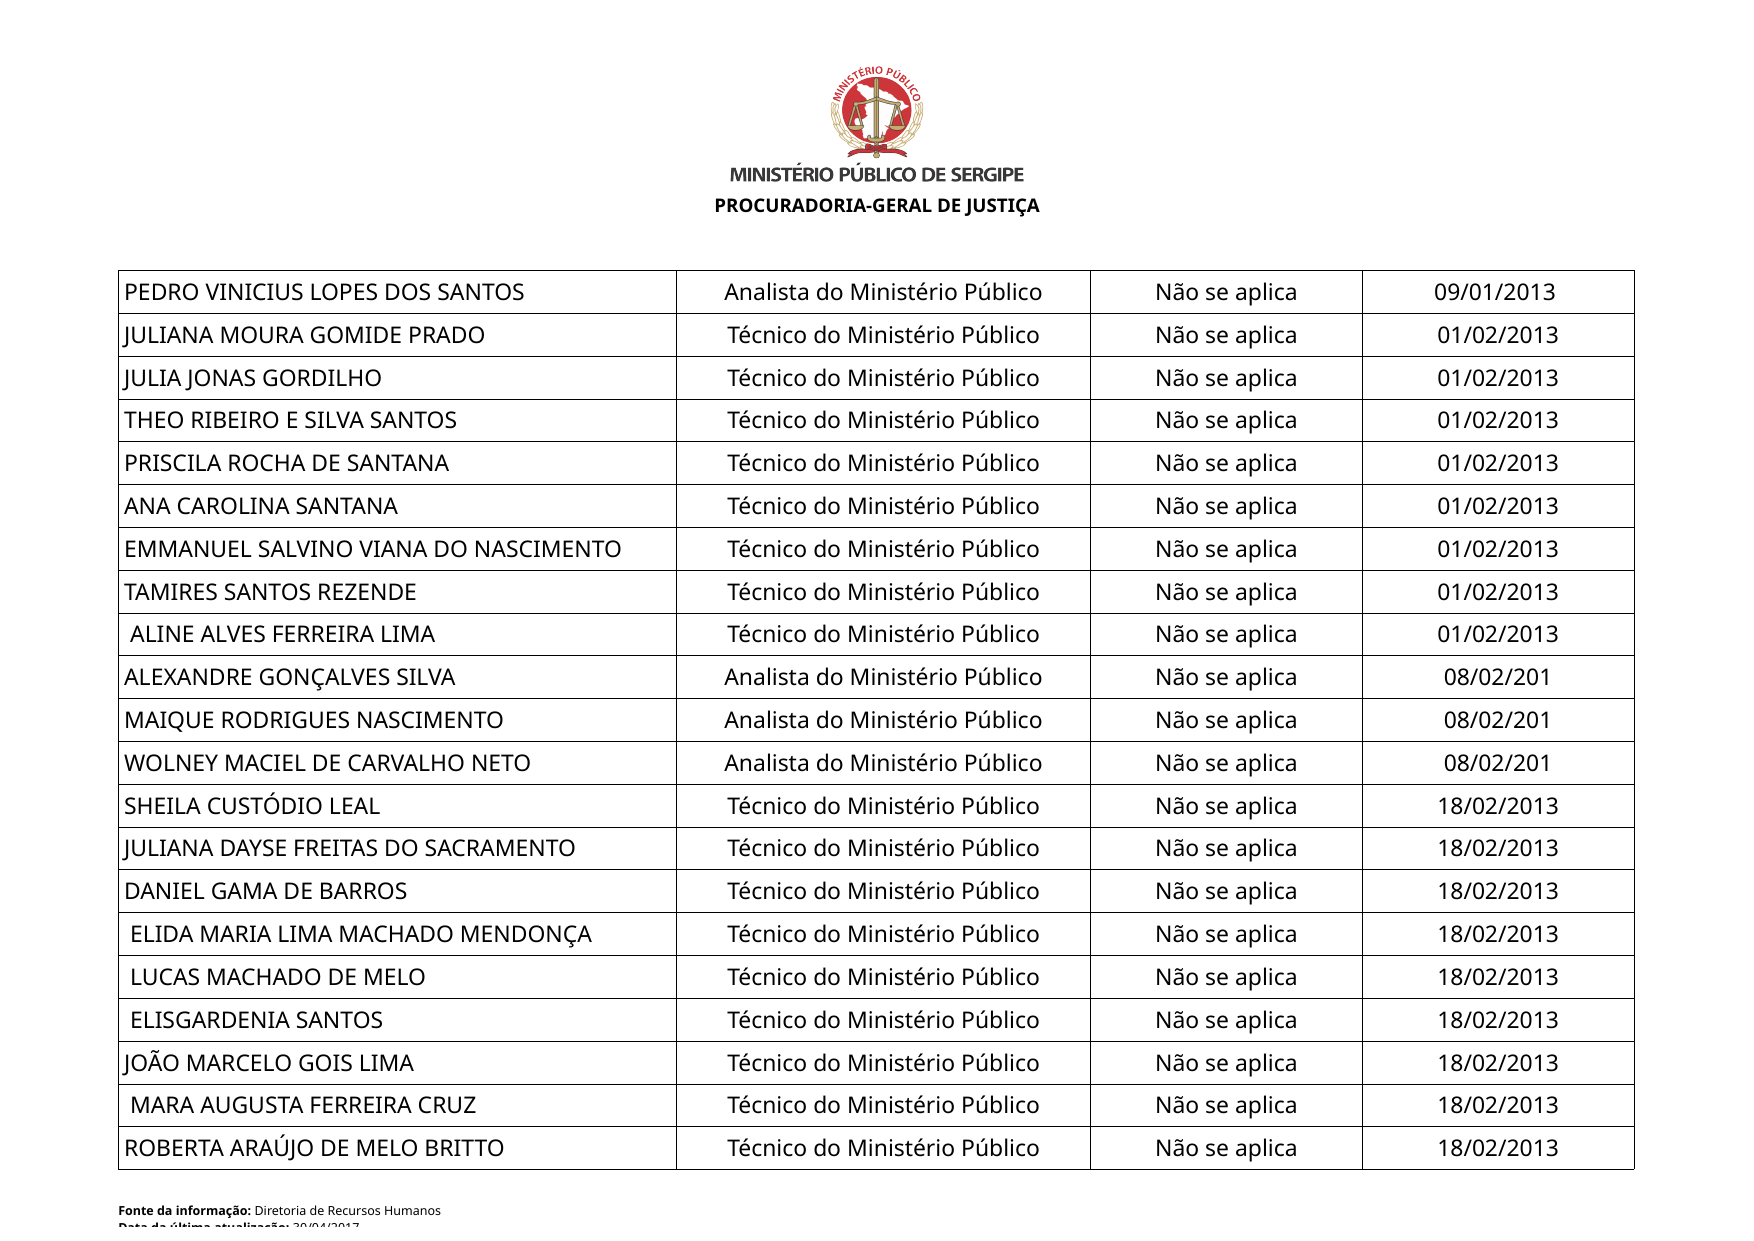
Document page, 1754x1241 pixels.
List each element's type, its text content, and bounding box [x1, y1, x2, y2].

table_cell Não se aplica [1091, 614, 1362, 655]
table_cell Não se aplica [1091, 314, 1362, 356]
table_cell Não se aplica [1091, 442, 1362, 484]
table_cell ALEXANDRE GONÇALVES SILVA [119, 656, 676, 698]
table_cell Técnico do Ministério Público [677, 357, 1090, 398]
table_cell Analista do Ministério Público [677, 699, 1090, 741]
table_cell Técnico do Ministério Público [677, 870, 1090, 912]
table_cell Não se aplica [1091, 271, 1362, 313]
table_cell Técnico do Ministério Público [677, 442, 1090, 484]
table_cell TAMIRES SANTOS REZENDE [119, 571, 676, 612]
table_cell 01/02/2013 [1363, 614, 1634, 655]
table_cell JOÃO MARCELO GOIS LIMA [119, 1042, 676, 1083]
table_cell 18/02/2013 [1363, 828, 1634, 869]
table_cell Analista do Ministério Público [677, 271, 1090, 313]
table_cell Não se aplica [1091, 485, 1362, 527]
table_cell 01/02/2013 [1363, 442, 1634, 484]
table_cell 18/02/2013 [1363, 956, 1634, 998]
table_cell 18/02/2013 [1363, 785, 1634, 827]
table_cell ELIDA MARIA LIMA MACHADO MENDONÇA [119, 913, 676, 955]
table_cell ELISGARDENIA SANTOS [119, 999, 676, 1041]
table_cell JULIANA MOURA GOMIDE PRADO [119, 314, 676, 356]
table_cell SHEILA CUSTÓDIO LEAL [119, 785, 676, 827]
table_cell Técnico do Ministério Público [677, 1085, 1090, 1126]
table_cell Técnico do Ministério Público [677, 785, 1090, 827]
table_cell 01/02/2013 [1363, 314, 1634, 356]
table_cell JULIANA DAYSE FREITAS DO SACRAMENTO [119, 828, 676, 869]
table_cell 18/02/2013 [1363, 1085, 1634, 1126]
table_cell PEDRO VINICIUS LOPES DOS SANTOS [119, 271, 676, 313]
table_cell Não se aplica [1091, 1042, 1362, 1083]
table_cell 01/02/2013 [1363, 357, 1634, 398]
table_cell MARA AUGUSTA FERREIRA CRUZ [119, 1085, 676, 1126]
table_cell Técnico do Ministério Público [677, 1042, 1090, 1083]
table_cell LUCAS MACHADO DE MELO [119, 956, 676, 998]
table_cell WOLNEY MACIEL DE CARVALHO NETO [119, 742, 676, 784]
table_cell Técnico do Ministério Público [677, 571, 1090, 612]
table_cell Não se aplica [1091, 785, 1362, 827]
table_cell 01/02/2013 [1363, 485, 1634, 527]
table_cell Não se aplica [1091, 913, 1362, 955]
table_cell Técnico do Ministério Público [677, 999, 1090, 1041]
table_cell THEO RIBEIRO E SILVA SANTOS [119, 400, 676, 441]
table_cell Analista do Ministério Público [677, 742, 1090, 784]
table_cell Técnico do Ministério Público [677, 956, 1090, 998]
table_cell ANA CAROLINA SANTANA [119, 485, 676, 527]
table_cell 08/02/201 [1363, 699, 1634, 741]
table_cell Analista do Ministério Público [677, 656, 1090, 698]
table_cell 01/02/2013 [1363, 571, 1634, 612]
table_cell 08/02/201 [1363, 656, 1634, 698]
table_cell Técnico do Ministério Público [677, 1127, 1090, 1169]
table_cell Não se aplica [1091, 870, 1362, 912]
table_cell Não se aplica [1091, 1127, 1362, 1169]
table_cell Não se aplica [1091, 828, 1362, 869]
table_cell Não se aplica [1091, 742, 1362, 784]
table_cell Técnico do Ministério Público [677, 528, 1090, 570]
table_cell Técnico do Ministério Público [677, 314, 1090, 356]
table_cell Técnico do Ministério Público [677, 614, 1090, 655]
table_cell Não se aplica [1091, 400, 1362, 441]
table_cell Não se aplica [1091, 999, 1362, 1041]
table_cell 01/02/2013 [1363, 528, 1634, 570]
table_cell PRISCILA ROCHA DE SANTANA [119, 442, 676, 484]
table_cell Técnico do Ministério Público [677, 485, 1090, 527]
table_cell 09/01/2013 [1363, 271, 1634, 313]
table_cell 01/02/2013 [1363, 400, 1634, 441]
table_cell MAIQUE RODRIGUES NASCIMENTO [119, 699, 676, 741]
table_cell Não se aplica [1091, 357, 1362, 398]
table_cell 18/02/2013 [1363, 1127, 1634, 1169]
picture [730, 66, 1024, 185]
table_cell ROBERTA ARAÚJO DE MELO BRITTO [119, 1127, 676, 1169]
table_cell Técnico do Ministério Público [677, 828, 1090, 869]
table_cell 18/02/2013 [1363, 999, 1634, 1041]
table_cell 18/02/2013 [1363, 1042, 1634, 1083]
table_cell EMMANUEL SALVINO VIANA DO NASCIMENTO [119, 528, 676, 570]
table_cell Técnico do Ministério Público [677, 400, 1090, 441]
table_cell 18/02/2013 [1363, 870, 1634, 912]
table_cell Não se aplica [1091, 528, 1362, 570]
table_cell ALINE ALVES FERREIRA LIMA [119, 614, 676, 655]
table_cell Não se aplica [1091, 699, 1362, 741]
table_cell DANIEL GAMA DE BARROS [119, 870, 676, 912]
table_cell 08/02/201 [1363, 742, 1634, 784]
table_cell Não se aplica [1091, 571, 1362, 612]
table_cell Não se aplica [1091, 1085, 1362, 1126]
table_cell Não se aplica [1091, 656, 1362, 698]
table_cell JULIA JONAS GORDILHO [119, 357, 676, 398]
table_cell Técnico do Ministério Público [677, 913, 1090, 955]
table_cell 18/02/2013 [1363, 913, 1634, 955]
table_cell Não se aplica [1091, 956, 1362, 998]
